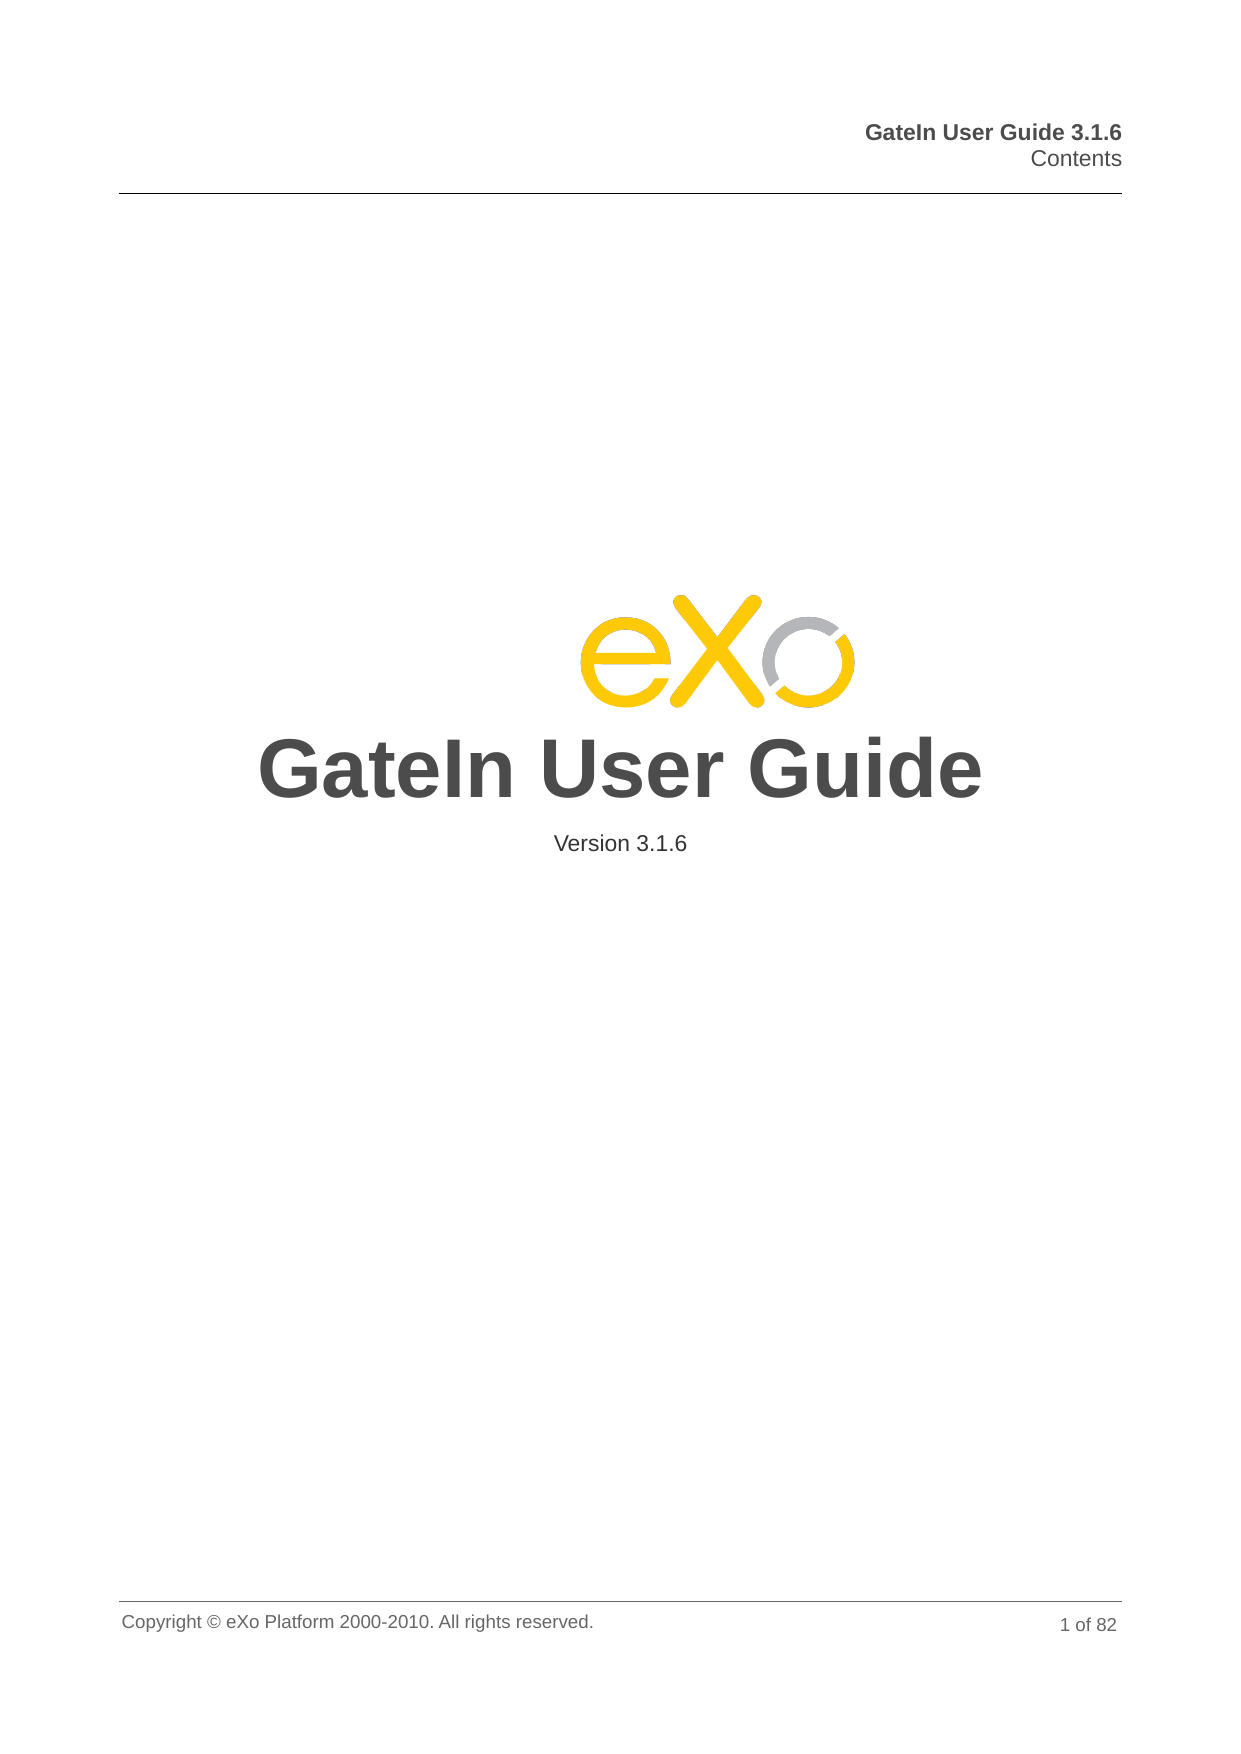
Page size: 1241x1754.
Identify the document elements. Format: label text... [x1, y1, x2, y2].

text GateIn User Guide [118, 712, 1122, 815]
text Version 3.1.6 [118, 830, 1122, 856]
picture [576, 592, 859, 712]
